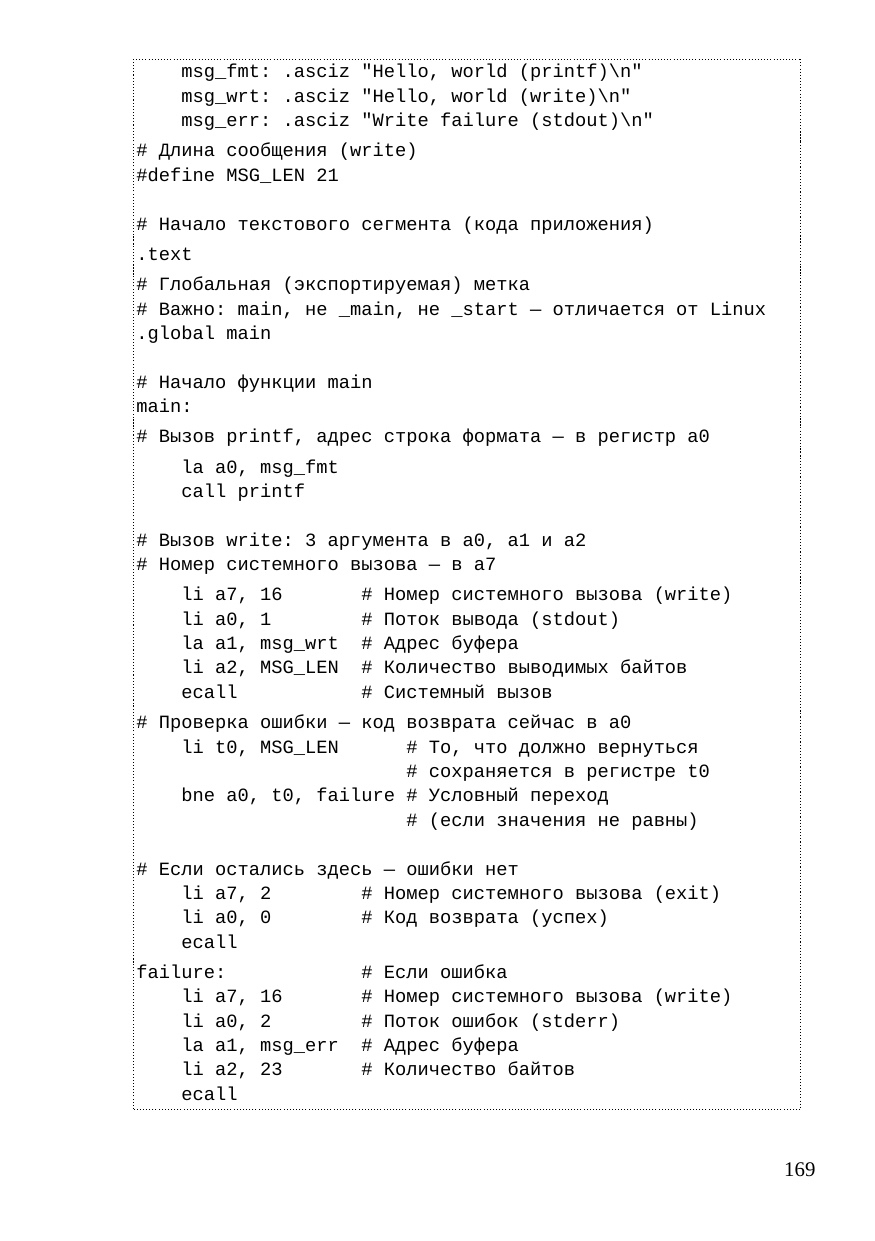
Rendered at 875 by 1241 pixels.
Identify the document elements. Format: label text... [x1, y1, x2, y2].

text msg_fmt: .asciz "Hello, world (printf)\n" msg_wrt: .asciz "Hello, world (write)\n" msg_err: .asciz "Write failure (stdout)\n" [133, 59, 800, 132]
text li a7, 16 # Номер системного вызова (write) li a0, 1 # Поток вывода (stdout) la a1, msg_wrt # Адрес буфера li a2, MSG_LEN # Количество выводимых байтов ecall # Системный вызов [133, 582, 800, 704]
text # Вызов printf, адрес строка формата — в регистр a0 [133, 424, 800, 448]
text la a0, msg_fmt call printf # Вызов write: 3 аргумента в a0, a1 и a2 # Номер системного вызова — в a7 [133, 454, 800, 576]
text .text [133, 242, 800, 266]
text # Длина сообщения (write) #define MSG_LEN 21 # Начало текстового сегмента (кода приложения) [133, 138, 800, 236]
text # Проверка ошибки — код возврата сейчас в a0 li t0, MSG_LEN # То, что должно вернуться # сохраняется в регистре t0 bne a0, t0, failure # Условный переход # (если значения не равны) # Если остались здесь — ошибки нет li a7, 2 # Номер системного вызова (exit) li a0, 0 # Код возврата (успех) ecall [133, 710, 800, 954]
text # Глобальная (экспортируемая) метка # Важно: main, не _main, не _start — отличается от Linux .global main # Начало функции main main: [133, 272, 800, 418]
text failure: # Если ошибка li a7, 16 # Номер системного вызова (write) li a0, 2 # Поток ошибок (stderr) la a1, msg_err # Адрес буфера li a2, 23 # Количество байтов ecall [133, 960, 800, 1109]
